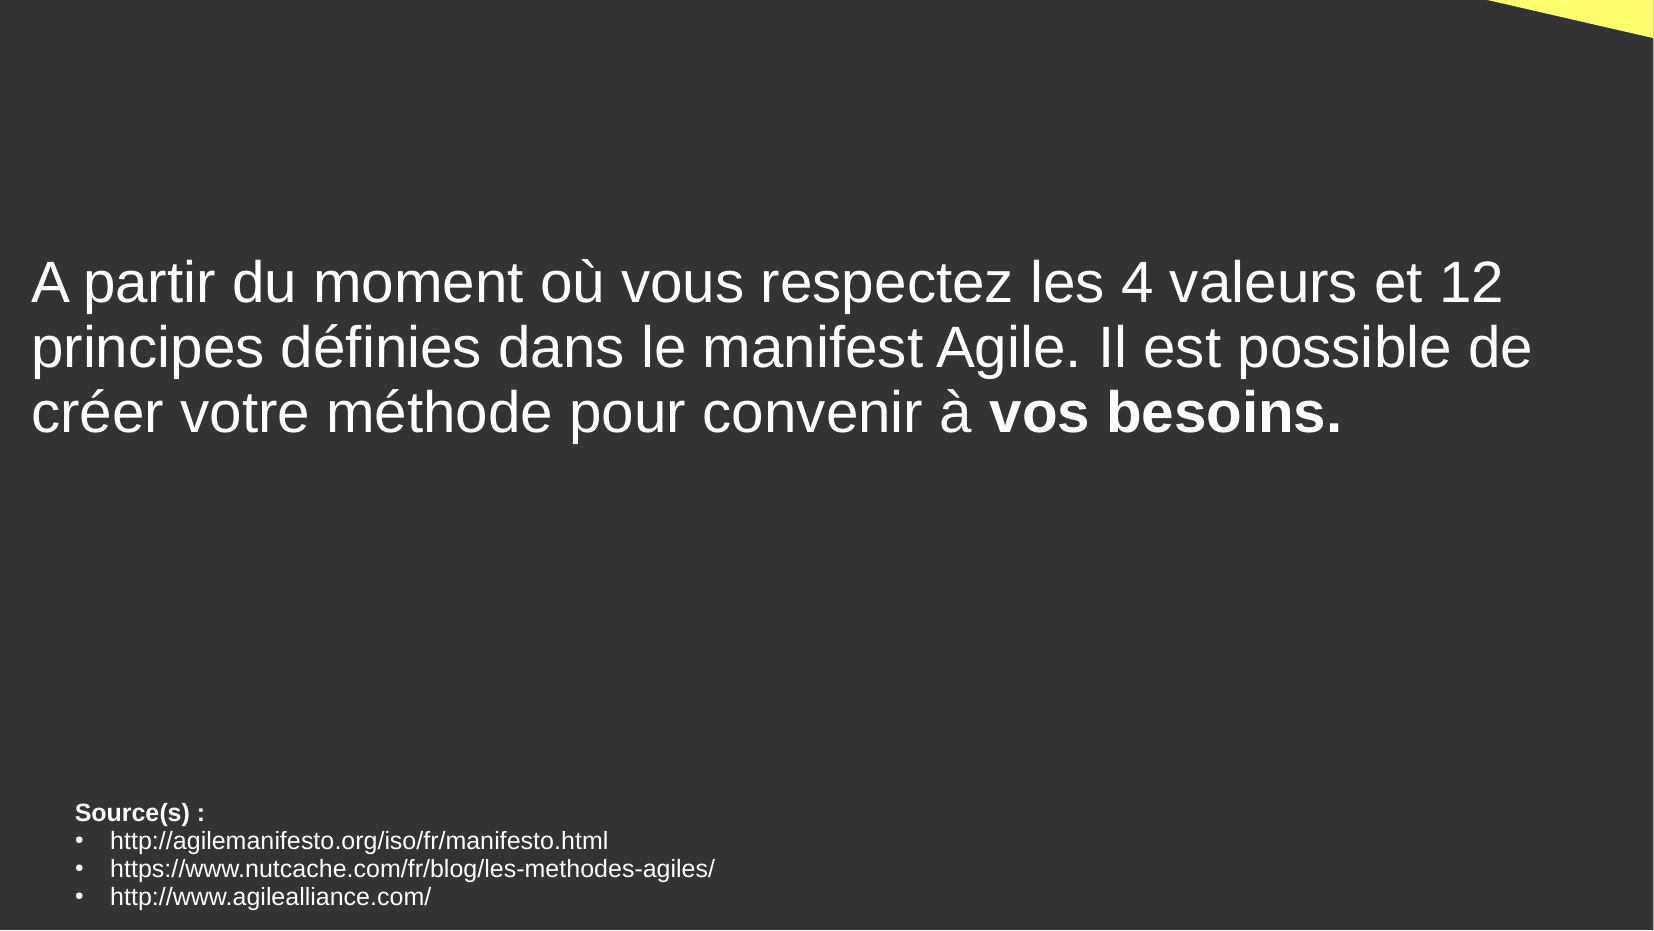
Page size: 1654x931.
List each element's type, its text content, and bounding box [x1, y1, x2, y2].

title A partir du moment où vous respectez les 4 valeurs et 12 principes définies dans le manifest Agile. Il est possible de créer votre méthode pour convenir à vos besoins. [31, 249, 1622, 445]
text_box [1487, 0, 1654, 39]
text_box Source(s) : http://agilemanifesto.org/iso/fr/manifesto.html https://www.nutcache.com/fr/blog/les-methodes-agiles/ http://www.agilealliance.com/ [60, 791, 1546, 919]
